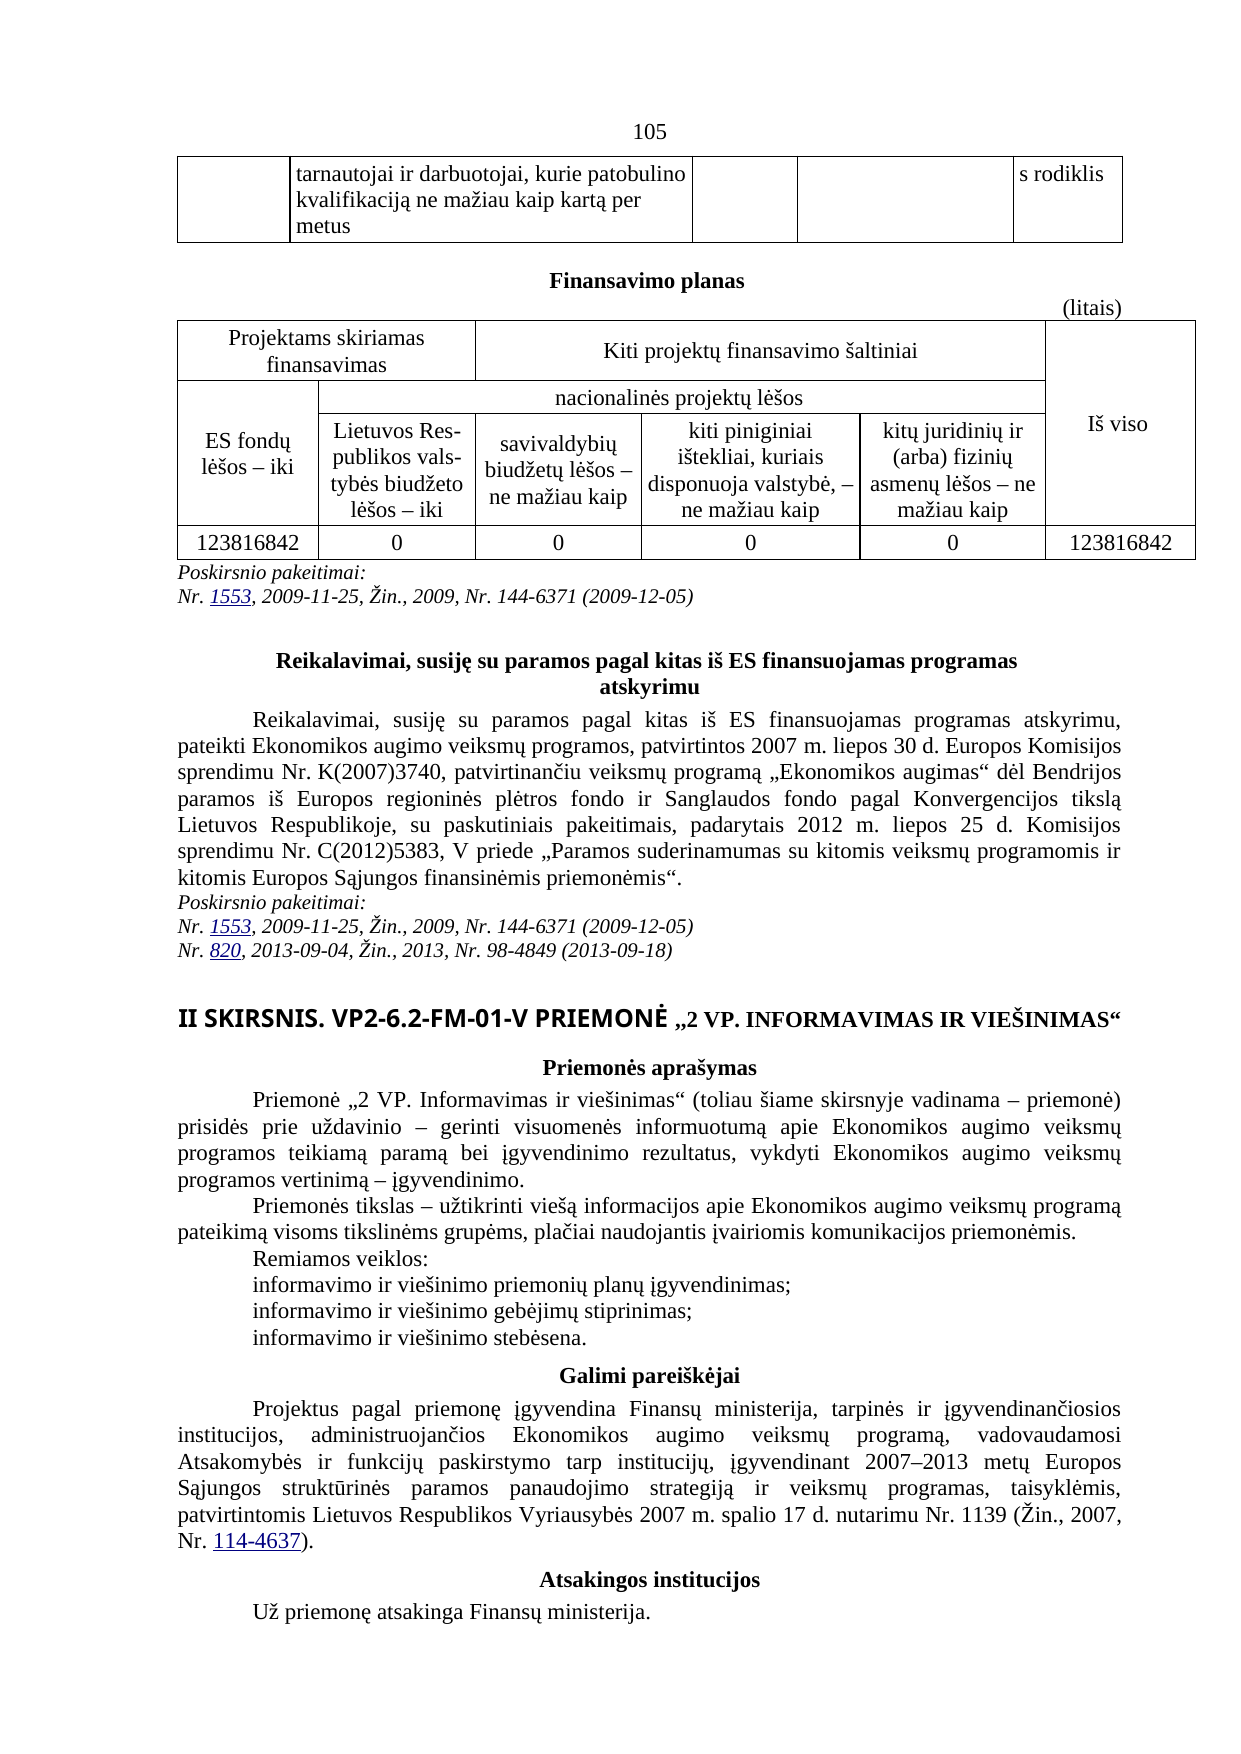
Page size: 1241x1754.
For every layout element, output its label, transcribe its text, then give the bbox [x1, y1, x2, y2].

text informavimo ir viešinimo stebėsena. [177, 1324, 1122, 1350]
text Priemonės aprašymas [177, 1054, 1122, 1080]
text Nr. 1553, 2009-11-25, Žin., 2009, Nr. 144-6371 (2009-12-05) [177, 914, 1122, 938]
table_cell 0 [861, 526, 1045, 559]
table_cell nacionalinės projektų lėšos [319, 381, 1045, 413]
table_cell 0 [642, 526, 859, 559]
table_cell kiti piniginiai ištekliai, kuriais disponuoja valstybė, – ne mažiau kaip [642, 414, 859, 525]
table_cell ES fondų lėšos – iki [178, 381, 318, 525]
table_header Iš viso [1046, 321, 1195, 525]
text Priemonė „2 VP. Informavimas ir viešinimas“ (toliau šiame skirsnyje vadinama – priemonė) prisidės prie uždavinio – gerinti visuomenės informuotumą apie Ekonomikos augimo veiksmų programos teikiamą paramą bei įgyvendinimo rezultatus, vykdyti Ekonomikos augimo veiksmų programos vertinimą – įgyvendinimo. [177, 1087, 1122, 1192]
text Remiamos veiklos: [177, 1245, 1122, 1271]
table_cell kitų juridinių ir (arba) fizinių asmenų lėšos – ne mažiau kaip [861, 414, 1045, 525]
text Poskirsnio pakeitimai: [177, 560, 1122, 584]
table_cell [178, 157, 289, 242]
text Nr. 820, 2013-09-04, Žin., 2013, Nr. 98-4849 (2013-09-18) [177, 938, 1122, 962]
text Projektus pagal priemonę įgyvendina Finansų ministerija, tarpinės ir įgyvendinančiosios institucijos, administruojančios Ekonomikos augimo veiksmų programą, vadovaudamosi Atsakomybės ir funkcijų paskirstymo tarp institucijų, įgyvendinant 2007–2013 metų Europos Sąjungos struktūrinės paramos panaudojimo strategiją ir veiksmų programas, taisyklėmis, patvirtintomis Lietuvos Respublikos Vyriausybės 2007 m. spalio 17 d. nutarimu Nr. 1139 (Žin., 2007, Nr. 114-4637). [177, 1395, 1122, 1553]
text Reikalavimai, susiję su paramos pagal kitas iš ES finansuojamas programas atskyrimu, pateikti Ekonomikos augimo veiksmų programos, patvirtintos 2007 m. liepos 30 d. Europos Komisijos sprendimu Nr. K(2007)3740, patvirtinančiu veiksmų programą „Ekonomikos augimas“ dėl Bendrijos paramos iš Europos regioninės plėtros fondo ir Sanglaudos fondo pagal Konvergencijos tikslą Lietuvos Respublikoje, su paskutiniais pakeitimais, padarytais 2012 m. liepos 25 d. Komisijos sprendimu Nr. C(2012)5383, V priede „Paramos suderinamumas su kitomis veiksmų programomis ir kitomis Europos Sąjungos finansinėmis priemonėmis“. [177, 706, 1122, 890]
table_header Projektams skiriamas finansavimas [178, 321, 475, 380]
text informavimo ir viešinimo gebėjimų stiprinimas; [177, 1297, 1122, 1324]
table_cell 123816842 [178, 526, 318, 559]
table_cell s rodiklis [1014, 157, 1122, 242]
text Finansavimo planas [177, 268, 1122, 294]
table_cell tarnautojai ir darbuotojai, kurie patobulino kvalifikaciją ne mažiau kaip kartą per metus [291, 157, 692, 242]
table_header Kiti projektų finansavimo šaltiniai [476, 321, 1045, 380]
table_cell savivaldybių biudžetų lėšos – ne mažiau kaip [476, 414, 641, 525]
text Priemonės tikslas – užtikrinti viešą informacijos apie Ekonomikos augimo veiksmų programą pateikimą visoms tikslinėms grupėms, plačiai naudojantis įvairiomis komunikacijos priemonėmis. [177, 1192, 1122, 1245]
table_cell 123816842 [1046, 526, 1195, 559]
text informavimo ir viešinimo priemonių planų įgyvendinimas; [177, 1271, 1122, 1297]
text (litais) [177, 294, 1122, 320]
table_cell [693, 157, 797, 242]
text Galimi pareiškėjai [177, 1363, 1122, 1389]
text Atsakingos institucijos [177, 1566, 1122, 1592]
text Nr. 1553, 2009-11-25, Žin., 2009, Nr. 144-6371 (2009-12-05) [177, 584, 1122, 608]
table_cell Lietuvos Res­publikos vals­tybės biudžeto lėšos – iki [319, 414, 475, 525]
table_cell 0 [476, 526, 641, 559]
subtitle II SKIRSNIS. VP2-6.2-FM-01-V PRIEMONĖ ,,2 VP. Informavimas ir viešinimas“ [177, 1001, 1122, 1035]
table_cell [798, 157, 1013, 242]
text Reikalavimai, susiję su paramos pagal kitas iš ES finansuojamas programas atskyrimu [177, 620, 1122, 699]
text Poskirsnio pakeitimai: [177, 890, 1122, 914]
table_cell 0 [319, 526, 475, 559]
text Už priemonę atsakinga Finansų ministerija. [177, 1598, 1122, 1625]
